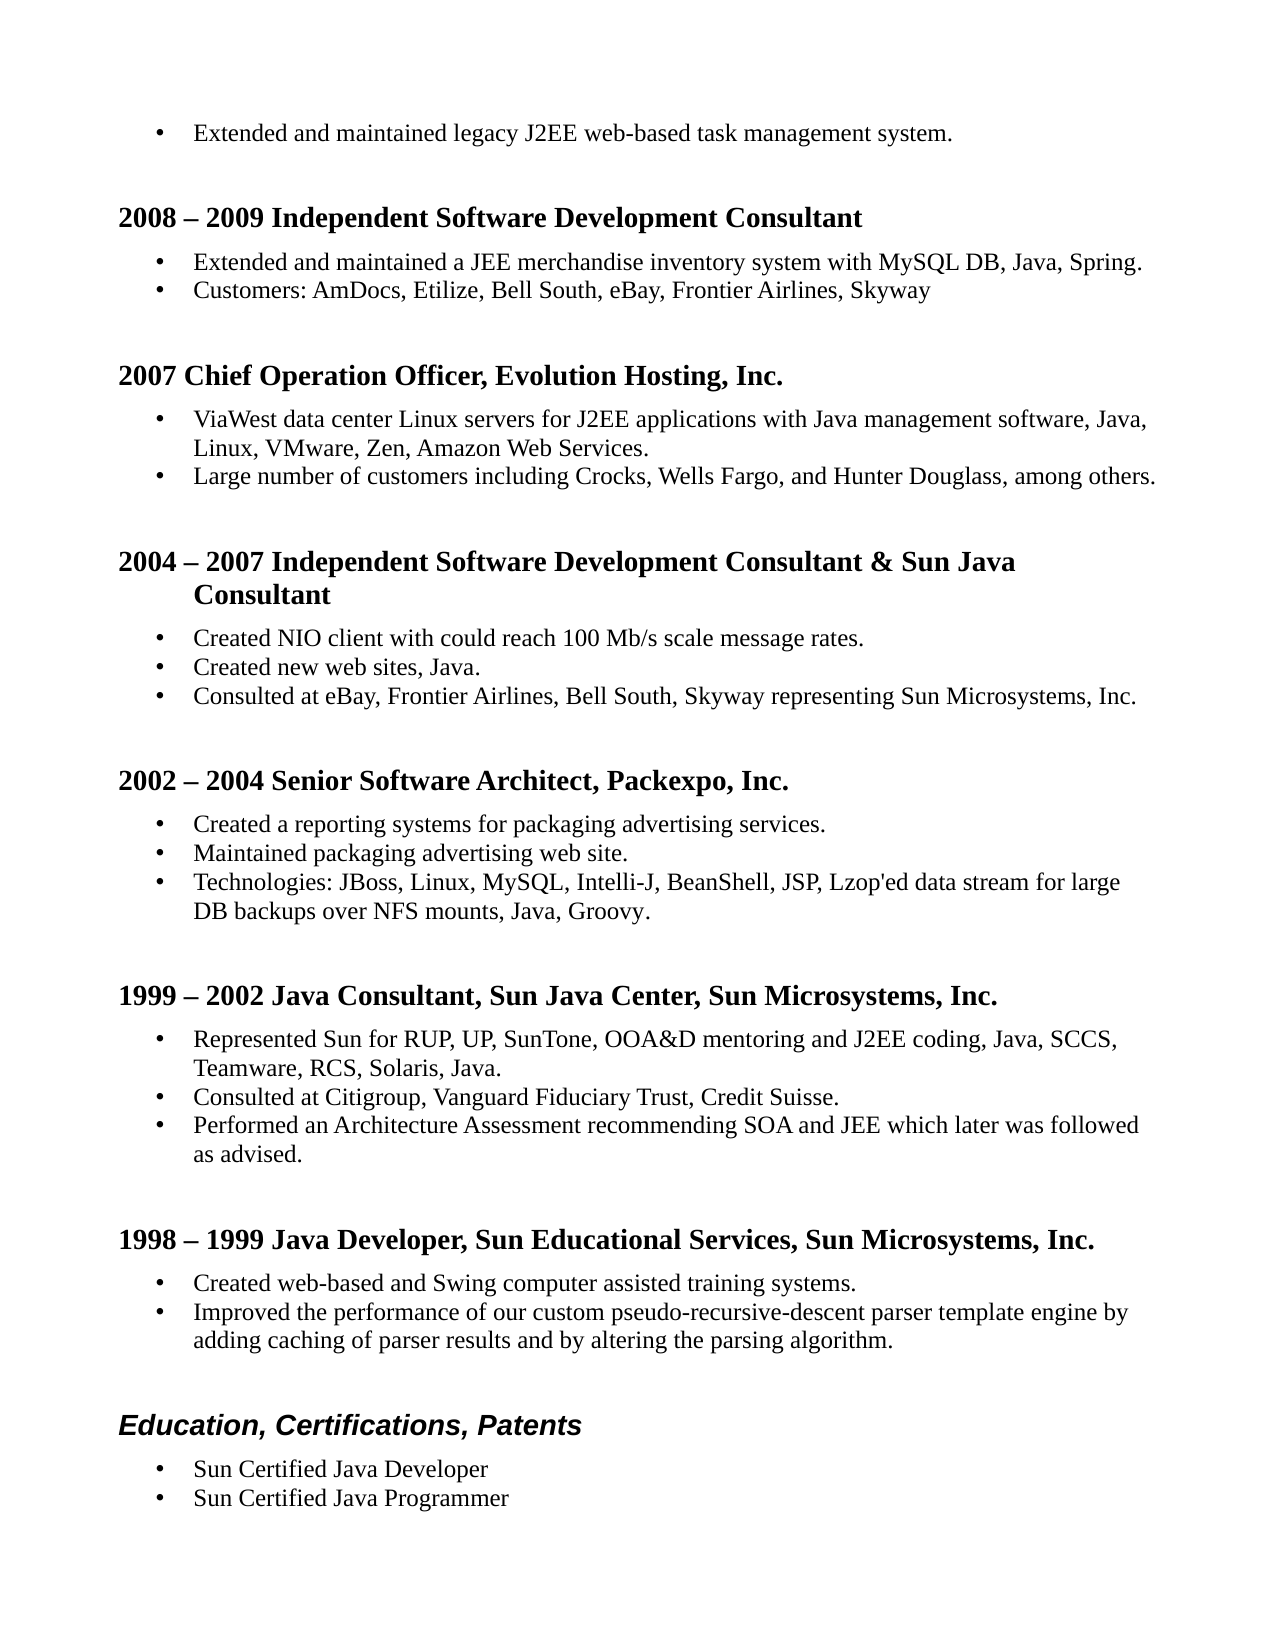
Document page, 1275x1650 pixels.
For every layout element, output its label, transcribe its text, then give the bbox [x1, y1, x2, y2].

list Customers: AmDocs, Etilize, Bell South, eBay, Frontier Airlines, Skyway [156, 275, 1157, 304]
list Created new web sites, Java. [156, 652, 1157, 681]
list Sun Certified Java Developer [156, 1454, 1157, 1483]
list Technologies: JBoss, Linux, MySQL, Intelli-J, BeanShell, JSP, Lzop'ed data stream for large DB backups over NFS mounts, Java, Groovy. [156, 867, 1157, 924]
list Extended and maintained legacy J2EE web-based task management system. [156, 118, 1157, 147]
list Created web-based and Swing computer assisted training systems. [156, 1268, 1157, 1297]
subtitle Education, Certifications, Patents [118, 1408, 1157, 1441]
subtitle 2002 – 2004 Senior Software Architect, Packexpo, Inc. [118, 763, 1157, 797]
list Performed an Architecture Assessment recommending SOA and JEE which later was followed as advised. [156, 1111, 1157, 1168]
list ViaWest data center Linux servers for J2EE applications with Java management software, Java, Linux, VMware, Zen, Amazon Web Services. [156, 404, 1157, 461]
list Improved the performance of our custom pseudo-recursive-descent parser template engine by adding caching of parser results and by altering the parsing algorithm. [156, 1297, 1157, 1354]
list Extended and maintained a JEE merchandise inventory system with MySQL DB, Java, Spring. [156, 247, 1157, 275]
list Consulted at Citigroup, Vanguard Fiduciary Trust, Credit Suisse. [156, 1082, 1157, 1111]
list Created a reporting systems for packaging advertising services. [156, 809, 1157, 838]
list Sun Certified Java Programmer [156, 1483, 1157, 1511]
list Created NIO client with could reach 100 Mb/s scale message rates. [156, 623, 1157, 652]
list Maintained packaging advertising web site. [156, 838, 1157, 867]
subtitle 1998 – 1999 Java Developer, Sun Educational Services, Sun Microsystems, Inc. [118, 1222, 1157, 1255]
subtitle 1999 – 2002 Java Consultant, Sun Java Center, Sun Microsystems, Inc. [118, 978, 1157, 1012]
list Large number of customers including Crocks, Wells Fargo, and Hunter Douglass, among others. [156, 461, 1157, 490]
list Represented Sun for RUP, UP, SunTone, OOA&D mentoring and J2EE coding, Java, SCCS, Teamware, RCS, Solaris, Java. [156, 1024, 1157, 1082]
list Consulted at eBay, Frontier Airlines, Bell South, Skyway representing Sun Microsystems, Inc. [156, 681, 1157, 710]
subtitle 2008 – 2009 Independent Software Development Consultant [118, 201, 1157, 234]
subtitle 2007 Chief Operation Officer, Evolution Hosting, Inc. [118, 358, 1157, 391]
subtitle 2004 – 2007 Independent Software Development Consultant & Sun Java Consultant [118, 544, 1157, 611]
